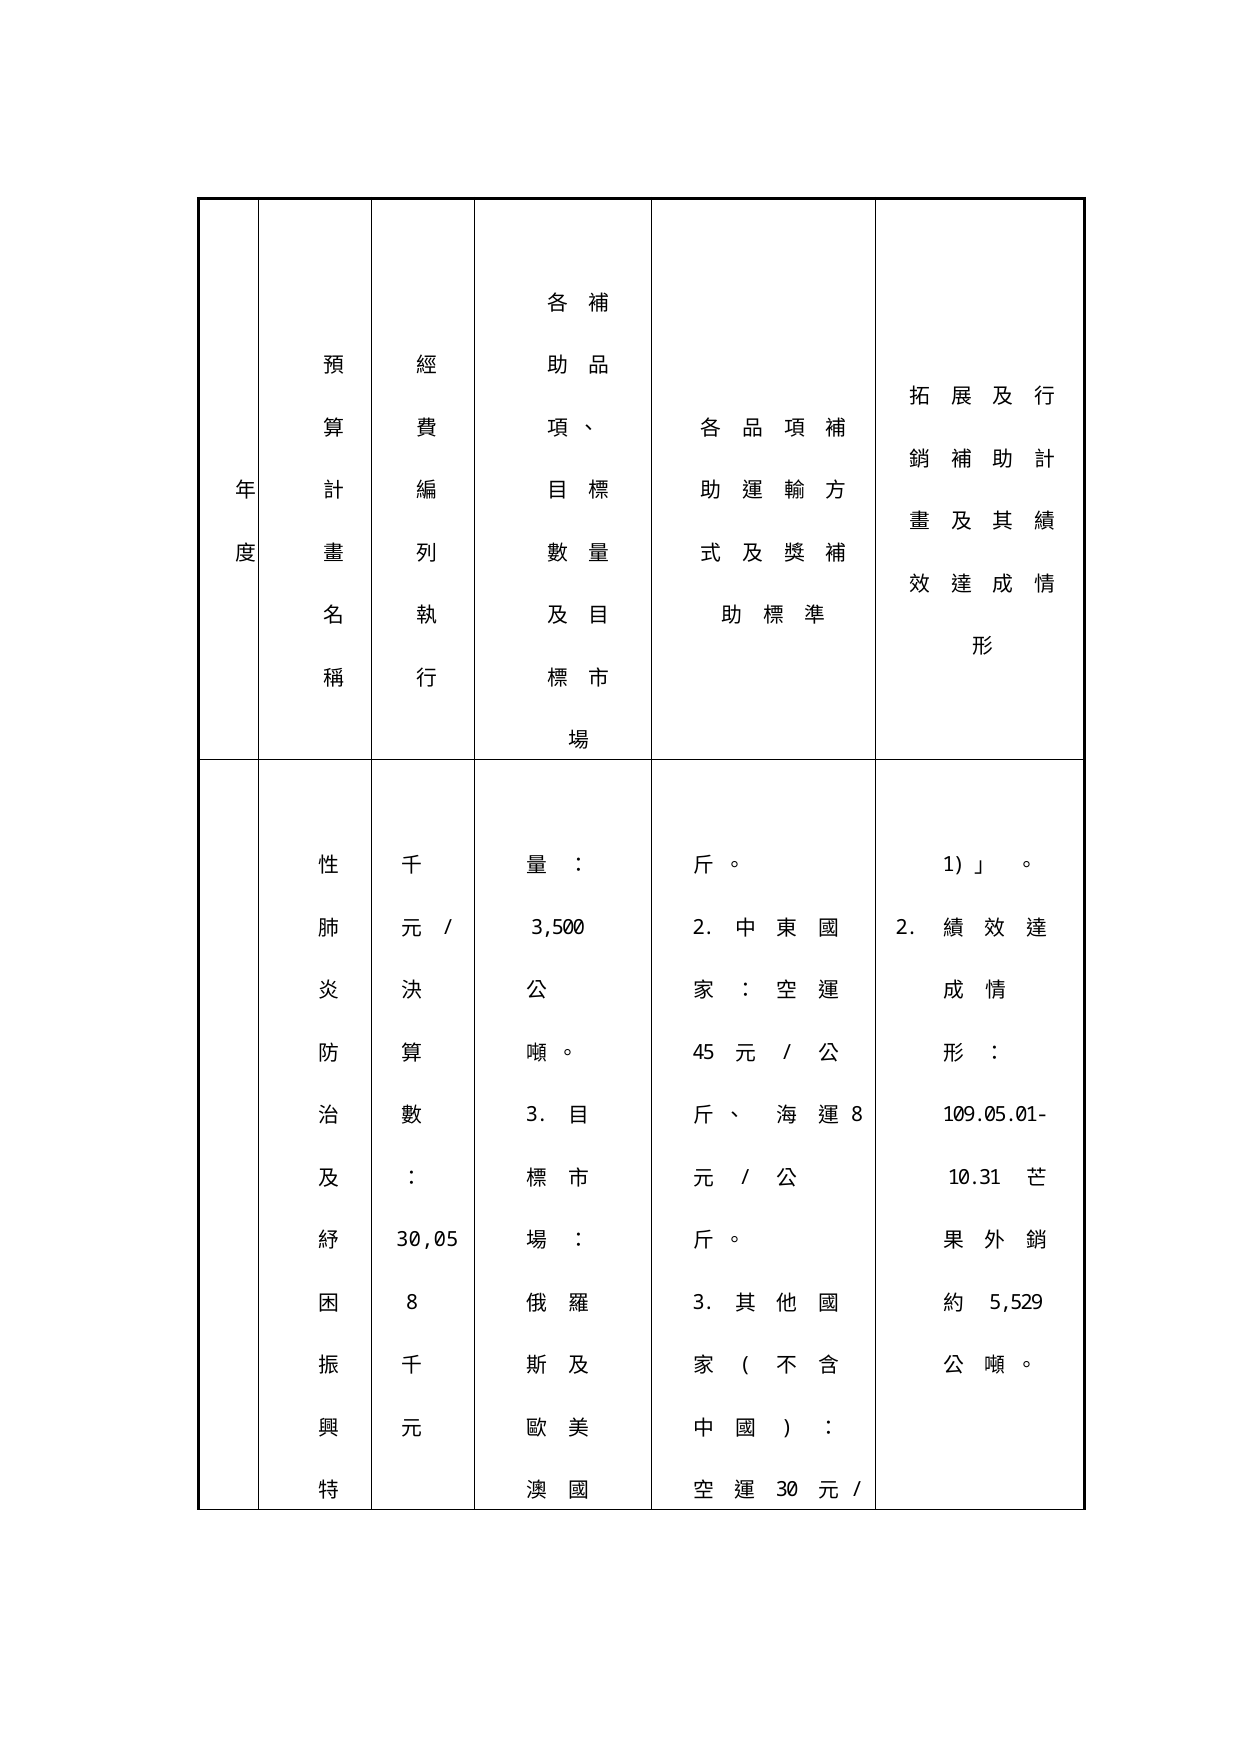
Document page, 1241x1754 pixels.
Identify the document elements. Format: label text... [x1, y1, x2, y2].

table_cell 1)」。 2. 績效達成情形：109.05.01-10.31芒果外銷約5,529公噸。 [876, 760, 1083, 1509]
table_header 各品項補助運輸方式及獎補助標準 [652, 200, 875, 759]
table_cell 性肺炎防治及紓困振興特 [259, 760, 371, 1509]
table_cell [200, 760, 258, 1509]
table_header 經費編列執行 [372, 200, 474, 759]
table_cell 量：3,500公噸。 3.目標市場：俄羅斯及歐美澳國 [475, 760, 651, 1509]
table_cell 斤。 2.中東國家：空運45元/公斤、海運8元/公斤。 3.其他國家(不含中國)：空運30元/ [652, 760, 875, 1509]
table_header 年度 [200, 200, 258, 759]
table_header 預算計畫名稱 [259, 200, 371, 759]
table_header 拓展及行銷補助計畫及其績效達成情形 [876, 200, 1083, 759]
table_cell 千元/ 決算數：30,058千元 [372, 760, 474, 1509]
table_header 各補助品項、目標數量及目標市場 [475, 200, 651, 759]
